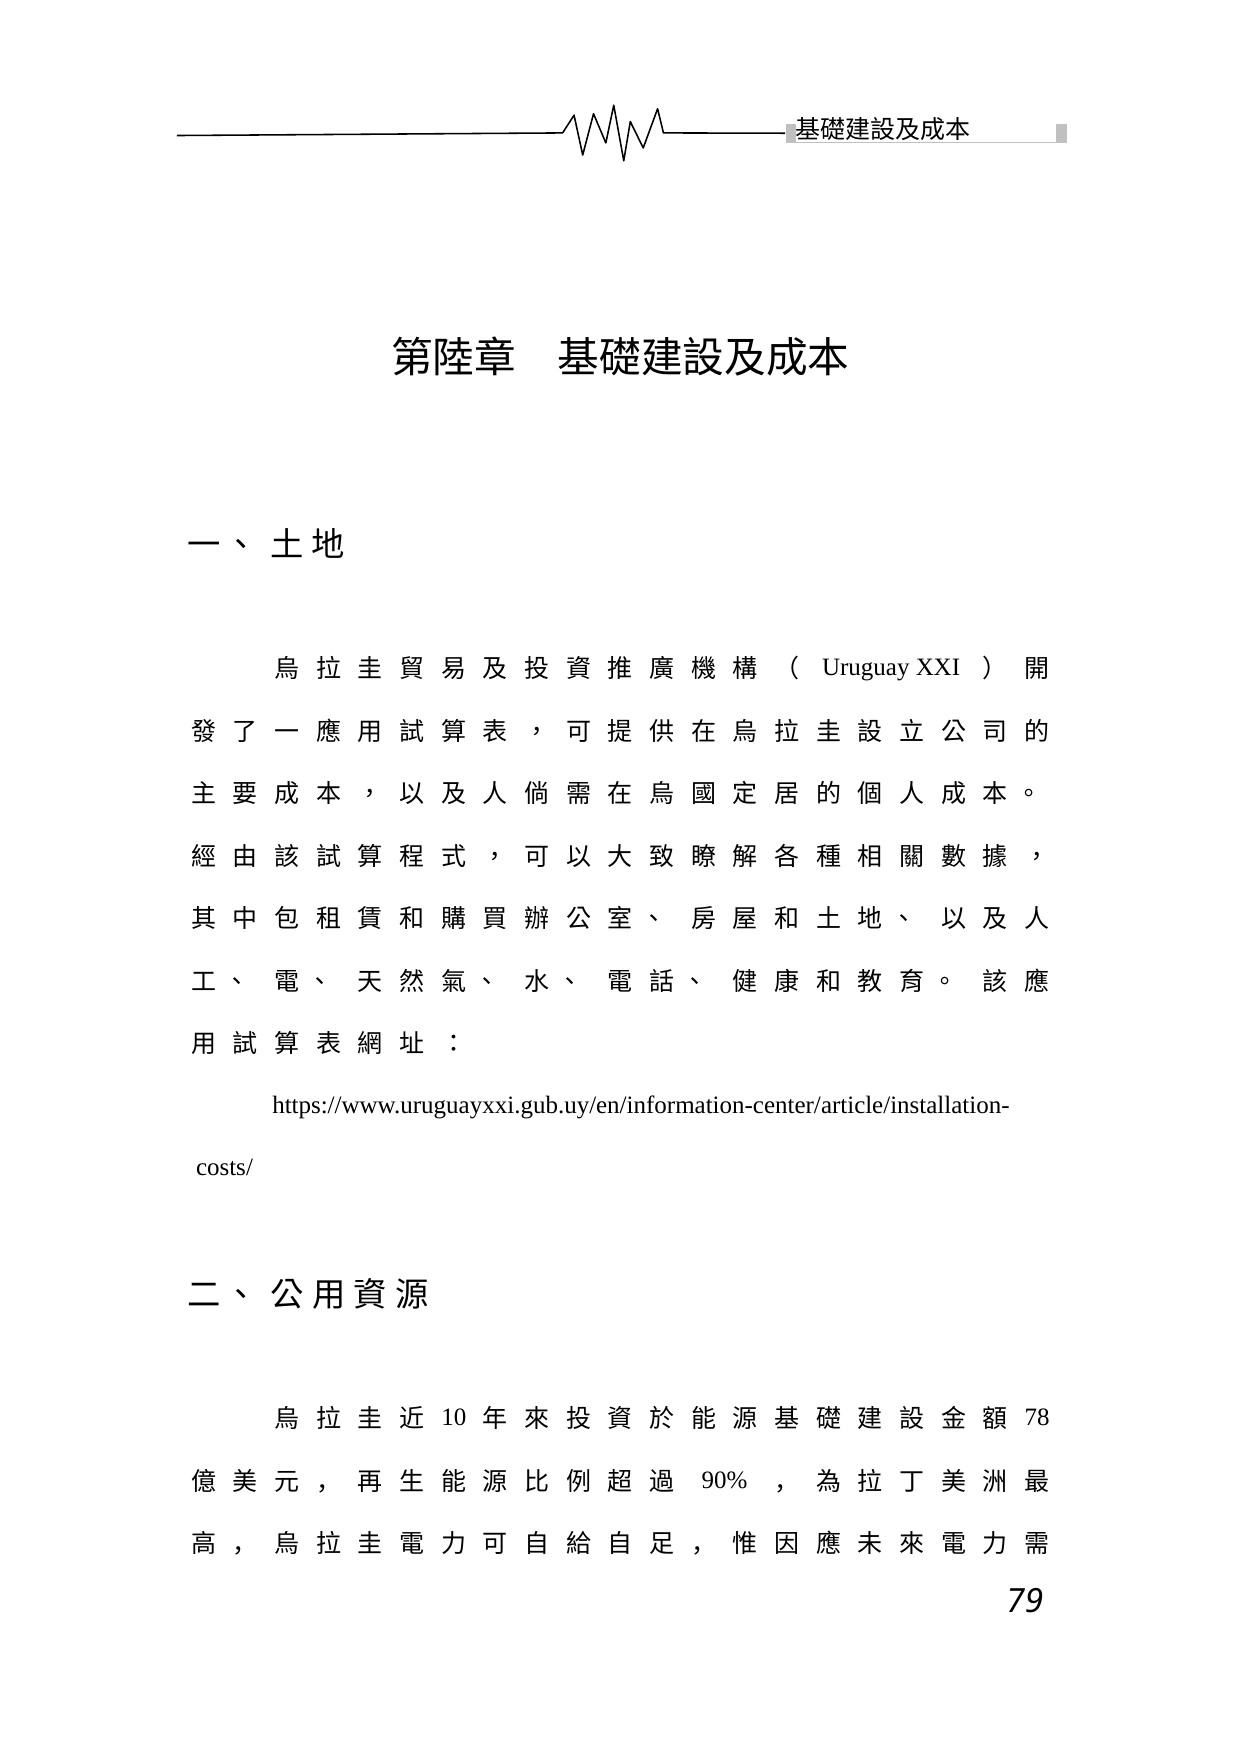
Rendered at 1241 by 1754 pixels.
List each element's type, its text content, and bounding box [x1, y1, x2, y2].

text 第陸章 基礎建設及成本 [183, 313, 1058, 375]
text https://www.uruguayxxi.gub.uy/en/information-center/article/installation-costs/ [183, 1063, 1058, 1188]
text 烏拉圭貿易及投資推廣機構（Uruguay XXI）開發了一應用試算表，可提供在烏拉圭設立公司的主要成本，以及人倘需在烏國定居的個人成本。經由該試算程式，可以大致瞭解各種相關數據，其中包租賃和購買辦公室、房屋和土地、以及人工、電、天然氣、水、電話、健康和教育。該應用試算表網址： [183, 625, 1058, 1063]
text 一、土地 [183, 500, 1058, 563]
text 二、公用資源 [183, 1250, 1058, 1313]
text 烏拉圭近10年來投資於能源基礎建設金額78億美元，再生能源比例超過90%，為拉丁美洲最高，烏拉圭電力可自給自足，惟因應未來電力需 [183, 1375, 1058, 1563]
